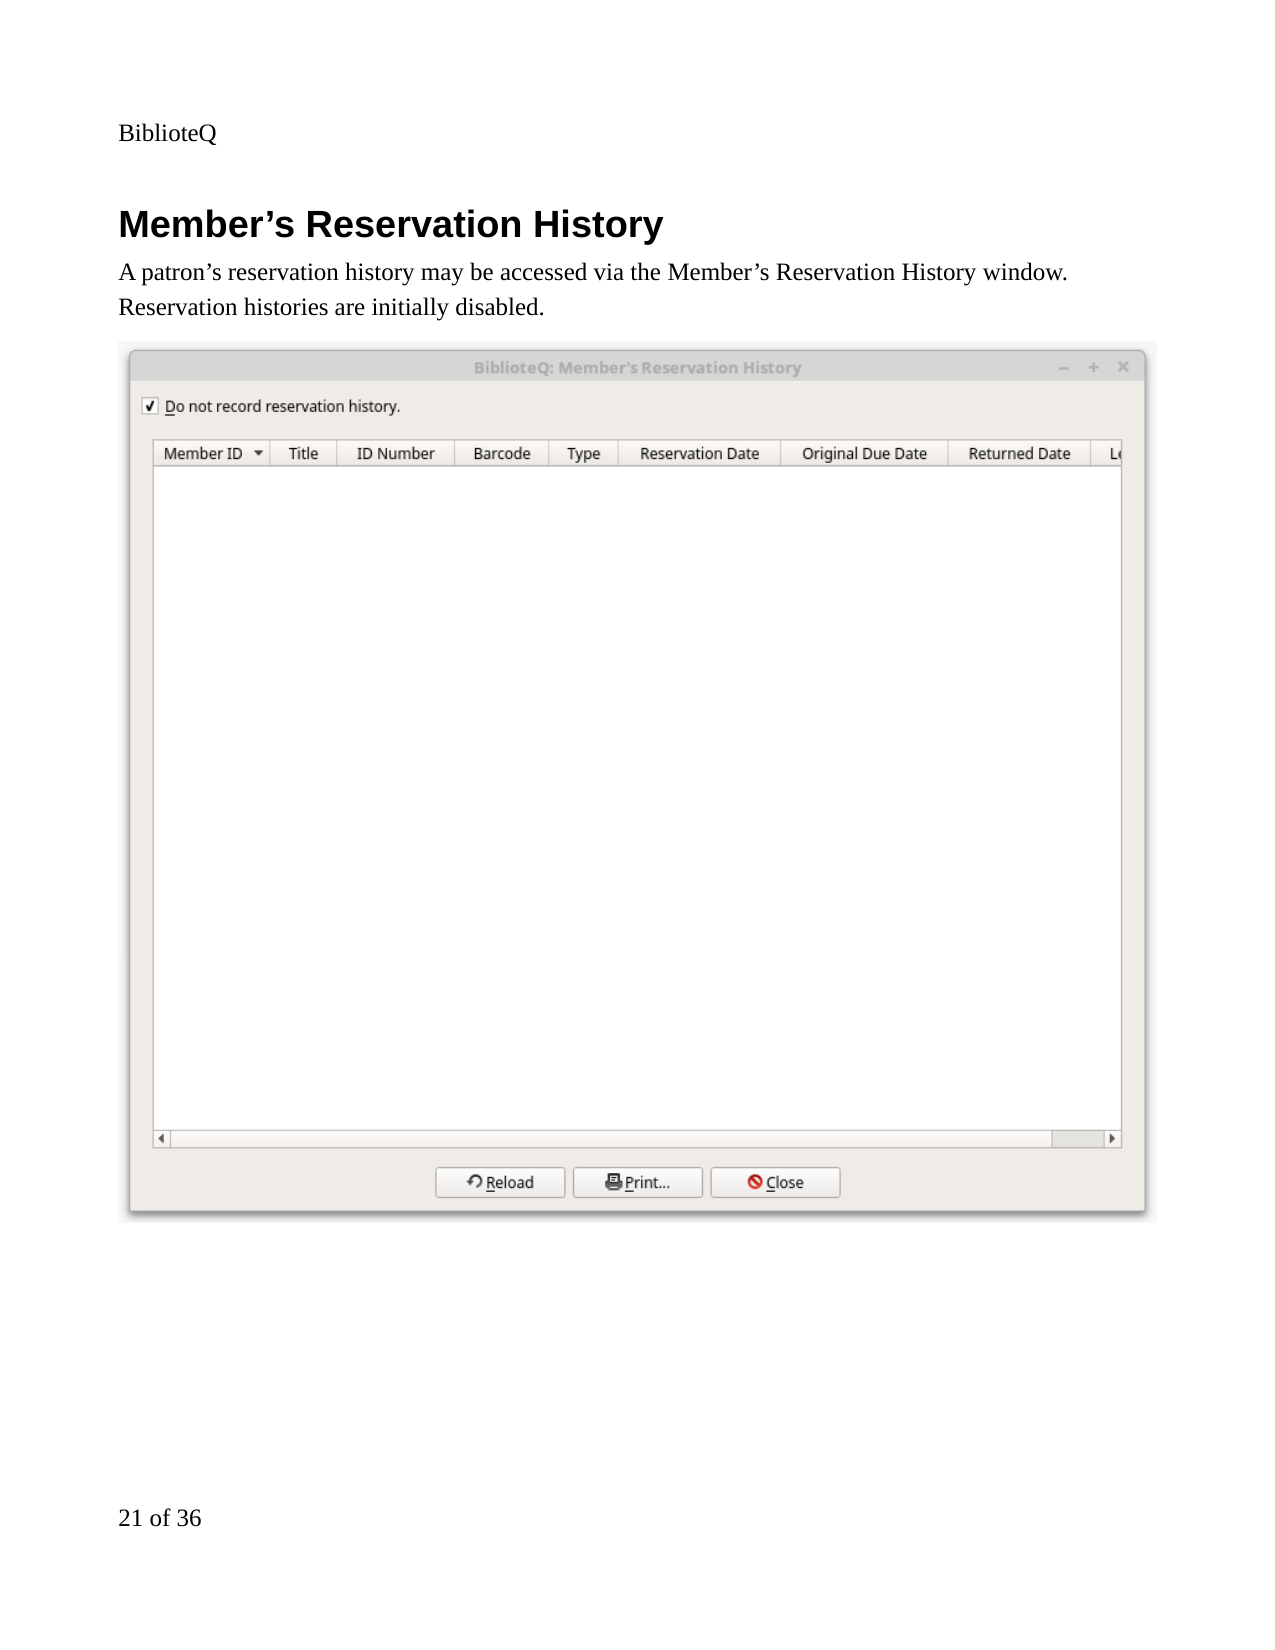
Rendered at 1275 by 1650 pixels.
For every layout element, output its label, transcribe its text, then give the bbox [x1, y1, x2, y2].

picture [118, 341, 1157, 1223]
subtitle Member’s Reservation History [118, 201, 1157, 245]
text A patron’s reservation history may be accessed via the Member’s Reservation History window. Reservation histories are initially disabled. [118, 257, 1157, 321]
